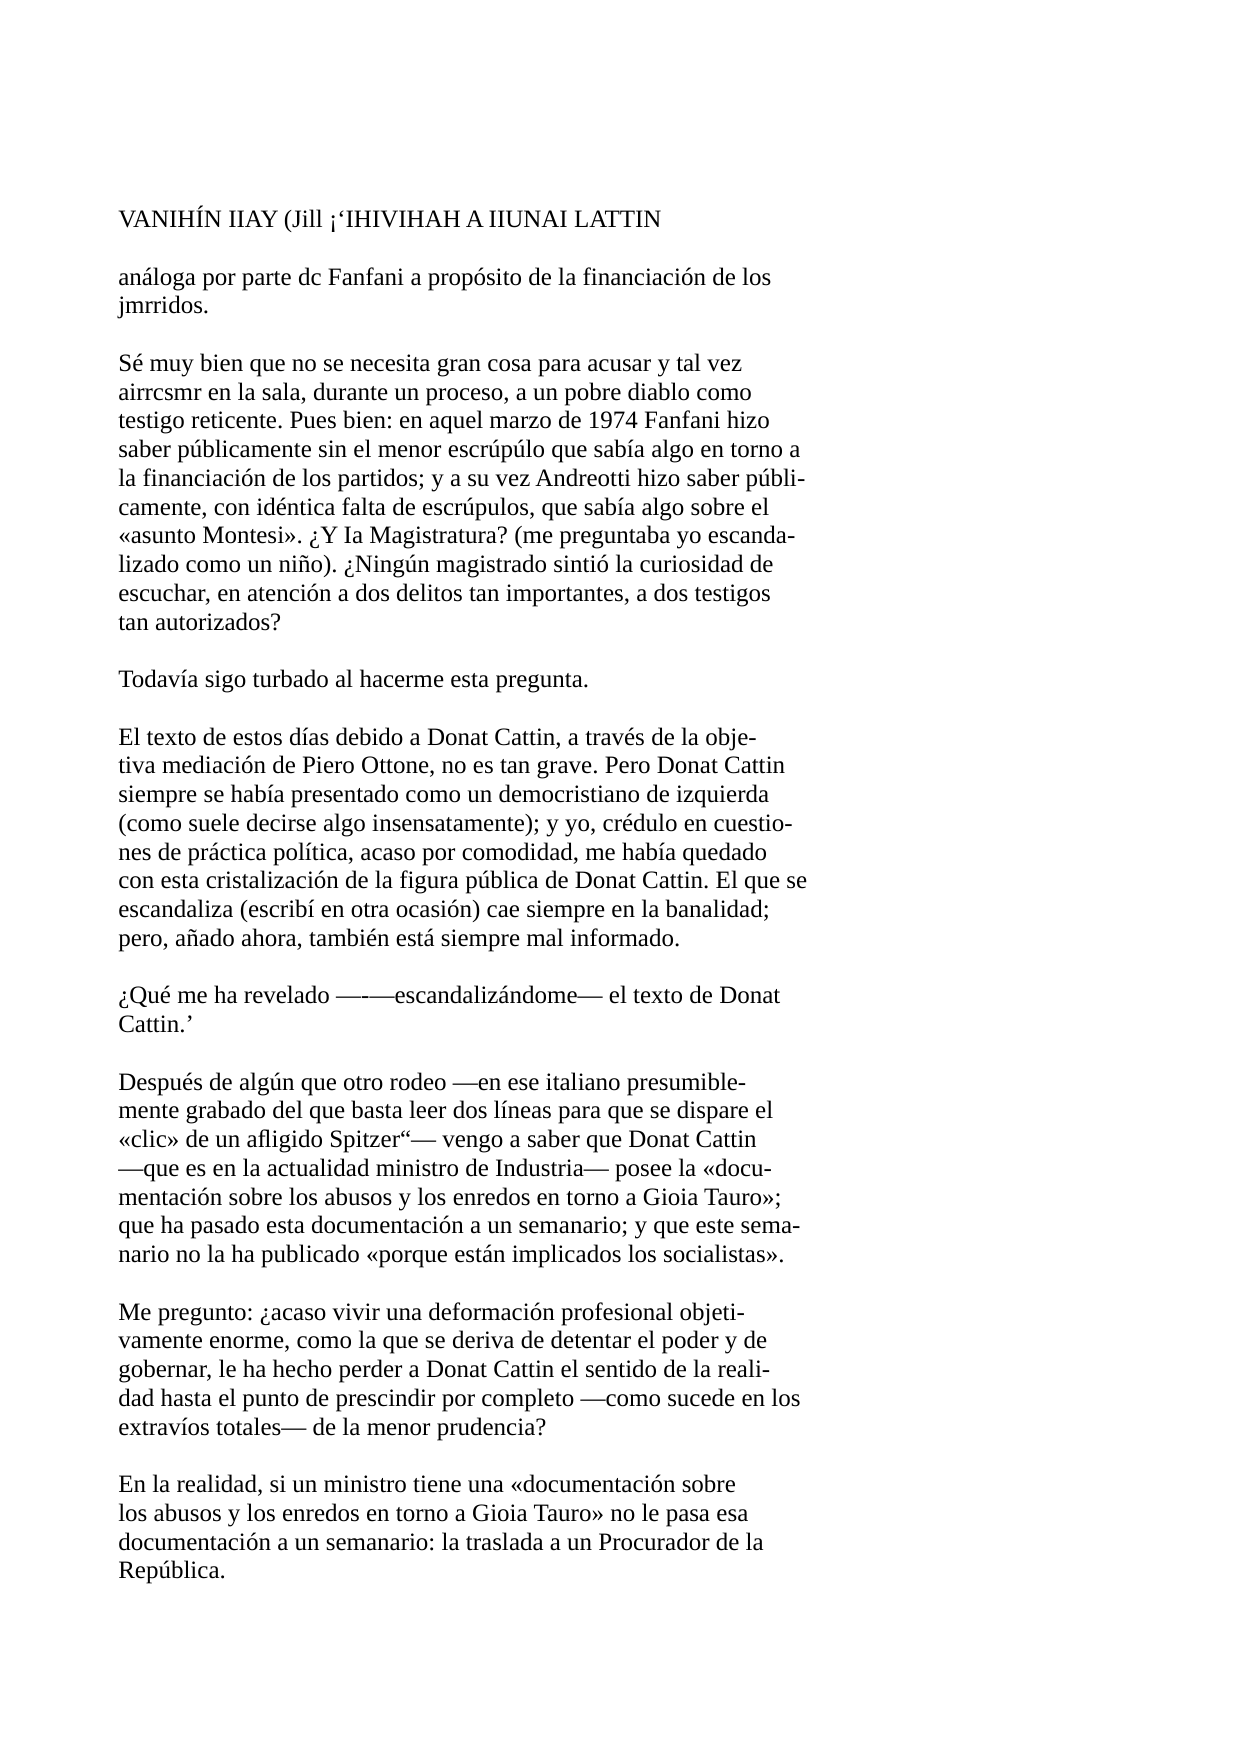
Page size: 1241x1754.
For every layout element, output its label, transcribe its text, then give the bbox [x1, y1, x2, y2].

text El texto de estos días debido a Donat Cattin, a través de la obje- [118, 722, 1122, 751]
text saber públicamente sin el menor escrúpúlo que sabía algo en torno a [118, 434, 1122, 463]
text —que es en la actualidad ministro de Industria— posee la «docu- [118, 1153, 1122, 1182]
text En la realidad, si un ministro tiene una «documentación sobre [118, 1469, 1122, 1498]
text lizado como un niño). ¿Ningún magistrado sintió la curiosidad de [118, 549, 1122, 578]
text «clic» de un aﬂigido Spitzer“— vengo a saber que Donat Cattin [118, 1124, 1122, 1153]
text con esta cristalización de la figura pública de Donat Cattin. El que se [118, 866, 1122, 894]
text que ha pasado esta documentación a un semanario; y que este sema- [118, 1211, 1122, 1239]
text vamente enorme, como la que se deriva de detentar el poder y de [118, 1326, 1122, 1354]
text pero, añado ahora, también está siempre mal informado. [118, 923, 1122, 952]
text mente grabado del que basta leer dos líneas para que se dispare el [118, 1096, 1122, 1124]
text ¿Qué me ha revelado —-—escandalizándome— el texto de Donat [118, 981, 1122, 1009]
text jmrridos. [118, 291, 1122, 319]
text Sé muy bien que no se necesita gran cosa para acusar y tal vez [118, 348, 1122, 377]
text airrcsmr en la sala, durante un proceso, a un pobre diablo como [118, 377, 1122, 406]
text testigo reticente. Pues bien: en aquel marzo de 1974 Fanfani hizo [118, 406, 1122, 434]
text «asunto Montesi». ¿Y Ia Magistratura? (me preguntaba yo escanda- [118, 521, 1122, 549]
text documentación a un semanario: la traslada a un Procurador de la [118, 1527, 1122, 1556]
text mentación sobre los abusos y los enredos en torno a Gioia Tauro»; [118, 1182, 1122, 1211]
text escuchar, en atención a dos delitos tan importantes, a dos testigos [118, 578, 1122, 607]
text gobernar, le ha hecho perder a Donat Cattin el sentido de la reali- [118, 1354, 1122, 1383]
text la financiación de los partidos; y a su vez Andreotti hizo saber públi- [118, 463, 1122, 492]
text extravíos totales— de la menor prudencia? [118, 1412, 1122, 1441]
text (como suele decirse algo insensatamente); y yo, crédulo en cuestio- [118, 808, 1122, 837]
text Me pregunto: ¿acaso vivir una deformación profesional objeti- [118, 1297, 1122, 1326]
text dad hasta el punto de prescindir por completo —como sucede en los [118, 1383, 1122, 1412]
text camente, con idéntica falta de escrúpulos, que sabía algo sobre el [118, 492, 1122, 521]
text tiva mediación de Piero Ottone, no es tan grave. Pero Donat Cattin [118, 751, 1122, 779]
text Después de algún que otro rodeo —en ese italiano presumible- [118, 1067, 1122, 1096]
text escandaliza (escribí en otra ocasión) cae siempre en la banalidad; [118, 894, 1122, 923]
text siempre se había presentado como un democristiano de izquierda [118, 779, 1122, 808]
text tan autorizados? [118, 607, 1122, 636]
text nes de práctica política, acaso por comodidad, me había quedado [118, 837, 1122, 866]
text los abusos y los enredos en torno a Gioia Tauro» no le pasa esa [118, 1498, 1122, 1527]
text nario no la ha publicado «porque están implicados los socialistas». [118, 1239, 1122, 1268]
text República. [118, 1556, 1122, 1584]
text análoga por parte dc Fanfani a propósito de la financiación de los [118, 262, 1122, 291]
text Todavía sigo turbado al hacerme esta pregunta. [118, 664, 1122, 693]
text VANIHÍN IIAY (Jill ¡‘IHIVIHAH A IIUNAI LATTIN [118, 204, 1122, 233]
text Cattin.’ [118, 1009, 1122, 1038]
